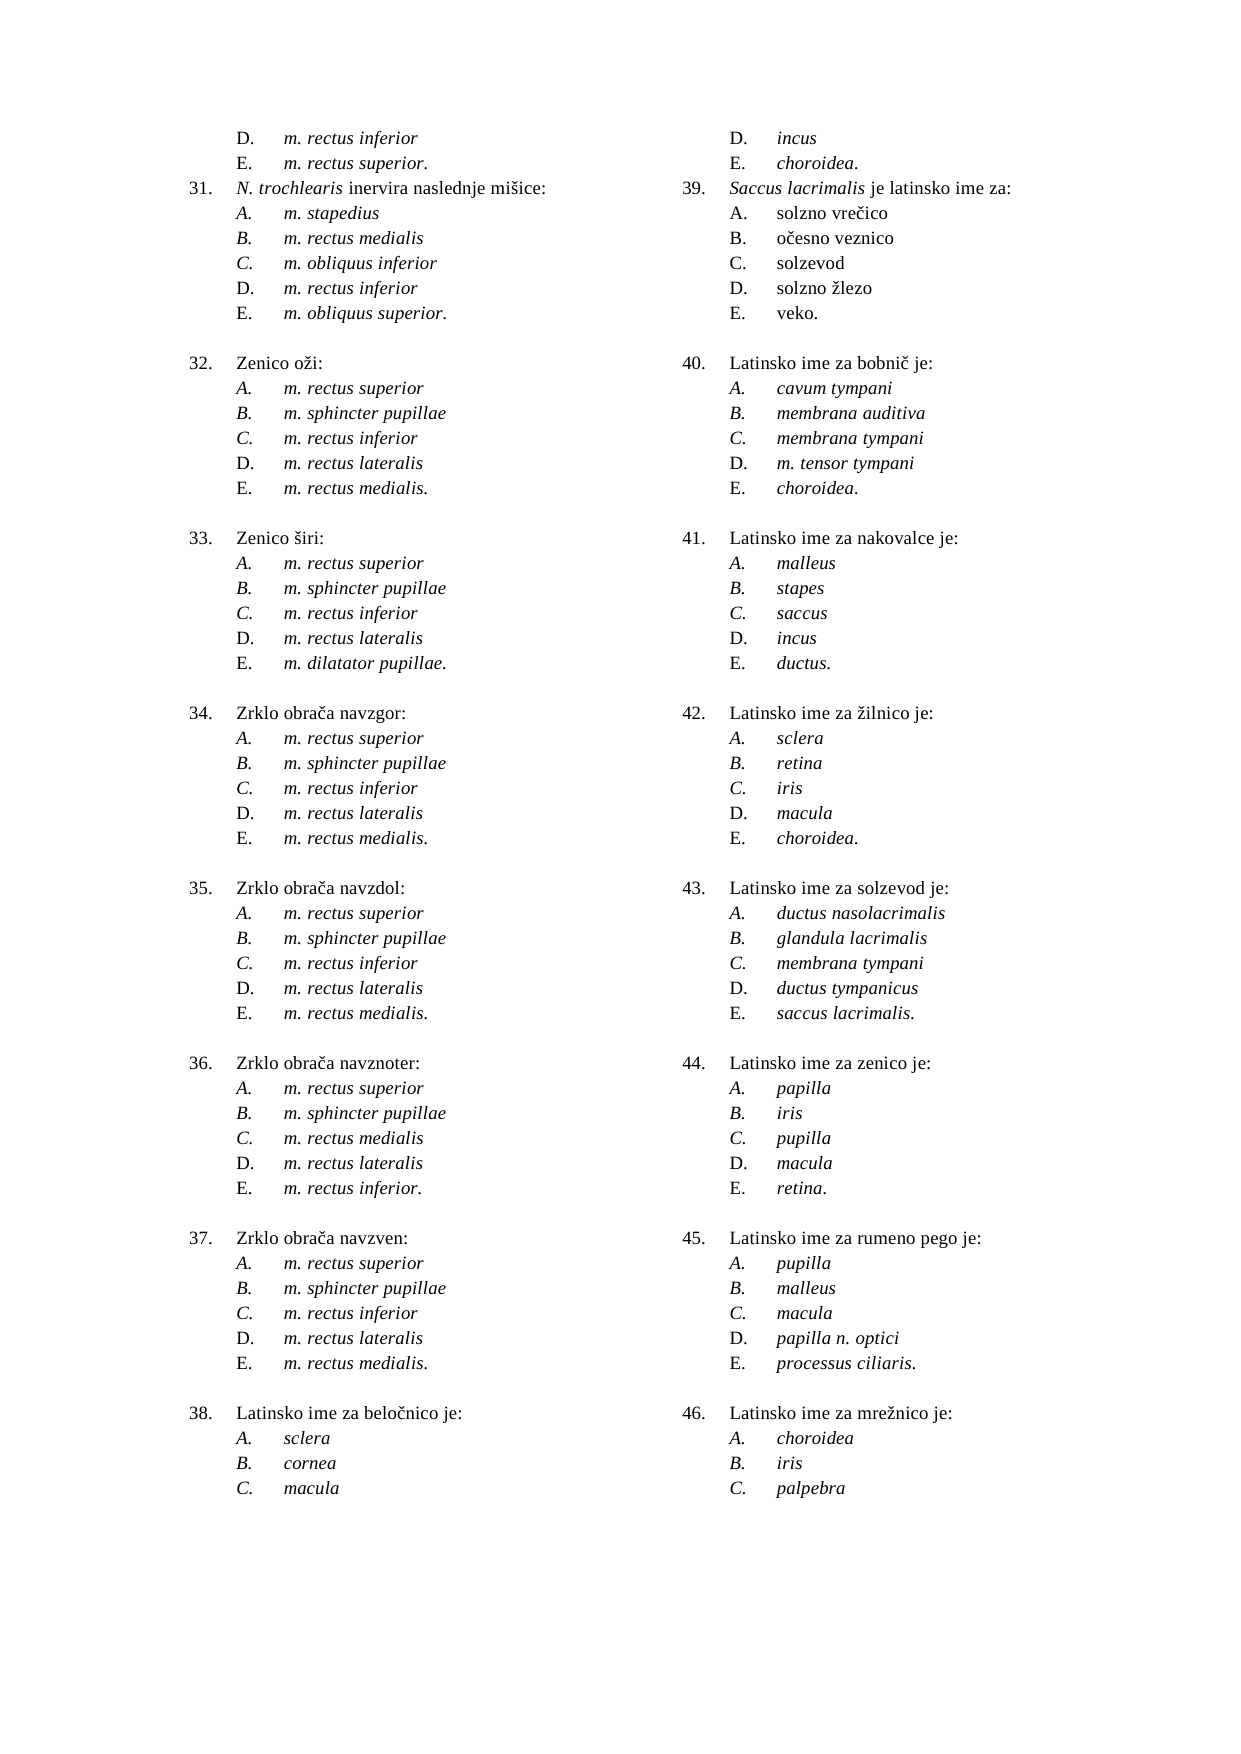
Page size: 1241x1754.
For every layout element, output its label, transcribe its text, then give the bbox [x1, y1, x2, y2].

text 40. Latinsko ime za bobnič je: [682, 349, 1140, 374]
list m. sphincter pupillae [236, 1274, 647, 1299]
text 35. Zrklo obrača navzdol: [189, 874, 647, 899]
list m. rectus superior [236, 1249, 647, 1274]
list iris [729, 774, 1140, 799]
list iris [729, 1449, 1140, 1474]
text 46. Latinsko ime za mrežnico je: [682, 1399, 1140, 1424]
list palpebra [729, 1474, 1140, 1499]
list m. rectus superior [236, 1074, 647, 1099]
text E. m. rectus medialis. [189, 1349, 647, 1374]
text E. m. rectus inferior. [189, 1174, 647, 1199]
text 38. Latinsko ime za beločnico je: [189, 1399, 647, 1424]
list glandula lacrimalis [729, 924, 1140, 949]
text 42. Latinsko ime za žilnico je: [682, 699, 1140, 724]
text E. choroidea. [682, 824, 1140, 849]
text D. m. rectus lateralis [236, 1149, 647, 1174]
text D. m. rectus lateralis [236, 1324, 647, 1349]
text 44. Latinsko ime za zenico je: [682, 1049, 1140, 1074]
text D. m. rectus lateralis [236, 449, 647, 474]
text E. m. obliquus superior. [189, 299, 647, 324]
text D. macula [729, 799, 1140, 824]
text 33. Zenico širi: [189, 524, 647, 549]
list macula [236, 1474, 647, 1499]
list očesno veznico [729, 224, 1140, 249]
list m. stapedius [236, 199, 647, 224]
list m. obliquus inferior [236, 249, 647, 274]
list pupilla [729, 1124, 1140, 1149]
text 37. Zrklo obrača navzven: [189, 1224, 647, 1249]
text 39. Saccus lacrimalis je latinsko ime za: [682, 174, 1140, 199]
list membrana auditiva [729, 399, 1140, 424]
list solzevod [729, 249, 1140, 274]
text D. incus [729, 124, 1140, 149]
list macula [729, 1299, 1140, 1324]
list sclera [729, 724, 1140, 749]
text E. m. rectus medialis. [189, 999, 647, 1024]
list m. rectus superior [236, 724, 647, 749]
text E. processus ciliaris. [682, 1349, 1140, 1374]
text D. macula [729, 1149, 1140, 1174]
list m. rectus superior [236, 549, 647, 574]
text 43. Latinsko ime za solzevod je: [682, 874, 1140, 899]
list cornea [236, 1449, 647, 1474]
list stapes [729, 574, 1140, 599]
list malleus [729, 1274, 1140, 1299]
list m. sphincter pupillae [236, 749, 647, 774]
text E. saccus lacrimalis. [682, 999, 1140, 1024]
list m. rectus medialis [236, 1124, 647, 1149]
list m. sphincter pupillae [236, 1099, 647, 1124]
list m. rectus inferior [236, 424, 647, 449]
text E. retina. [682, 1174, 1140, 1199]
text D. m. rectus lateralis [236, 799, 647, 824]
text E. m. rectus medialis. [189, 824, 647, 849]
list m. sphincter pupillae [236, 399, 647, 424]
text E. veko. [682, 299, 1140, 324]
list m. rectus superior [236, 374, 647, 399]
list sclera [236, 1424, 647, 1449]
text D. solzno žlezo [682, 274, 1140, 299]
list retina [729, 749, 1140, 774]
text D. m. tensor tympani [729, 449, 1140, 474]
list solzno vrečico [729, 199, 1140, 224]
text D. m. rectus inferior [236, 124, 647, 149]
list cavum tympani [729, 374, 1140, 399]
text D. ductus tympanicus [729, 974, 1140, 999]
text 34. Zrklo obrača navzgor: [189, 699, 647, 724]
text 36. Zrklo obrača navznoter: [189, 1049, 647, 1074]
text D. m. rectus lateralis [236, 624, 647, 649]
list papilla [729, 1074, 1140, 1099]
list m. sphincter pupillae [236, 574, 647, 599]
text D. m. rectus lateralis [236, 974, 647, 999]
text E. m. rectus medialis. [189, 474, 647, 499]
text 41. Latinsko ime za nakovalce je: [682, 524, 1140, 549]
list m. rectus inferior [236, 774, 647, 799]
list m. rectus inferior [236, 1299, 647, 1324]
text E. m. dilatator pupillae. [189, 649, 647, 674]
list m. rectus inferior [236, 949, 647, 974]
text 32. Zenico oži: [189, 349, 647, 374]
list malleus [729, 549, 1140, 574]
text D. papilla n. optici [729, 1324, 1140, 1349]
list choroidea [729, 1424, 1140, 1449]
text E. m. rectus superior. [189, 149, 647, 174]
text D. m. rectus inferior [236, 274, 647, 299]
list saccus [729, 599, 1140, 624]
list m. sphincter pupillae [236, 924, 647, 949]
text E. choroidea. [682, 149, 1140, 174]
list m. rectus superior [236, 899, 647, 924]
text E. ductus. [682, 649, 1140, 674]
list membrana tympani [729, 424, 1140, 449]
text 45. Latinsko ime za rumeno pego je: [682, 1224, 1140, 1249]
list m. rectus medialis [236, 224, 647, 249]
text 31. N. trochlearis inervira naslednje mišice: [189, 174, 647, 199]
list iris [729, 1099, 1140, 1124]
text D. incus [729, 624, 1140, 649]
text E. choroidea. [682, 474, 1140, 499]
list m. rectus inferior [236, 599, 647, 624]
list membrana tympani [729, 949, 1140, 974]
list ductus nasolacrimalis [729, 899, 1140, 924]
list pupilla [729, 1249, 1140, 1274]
